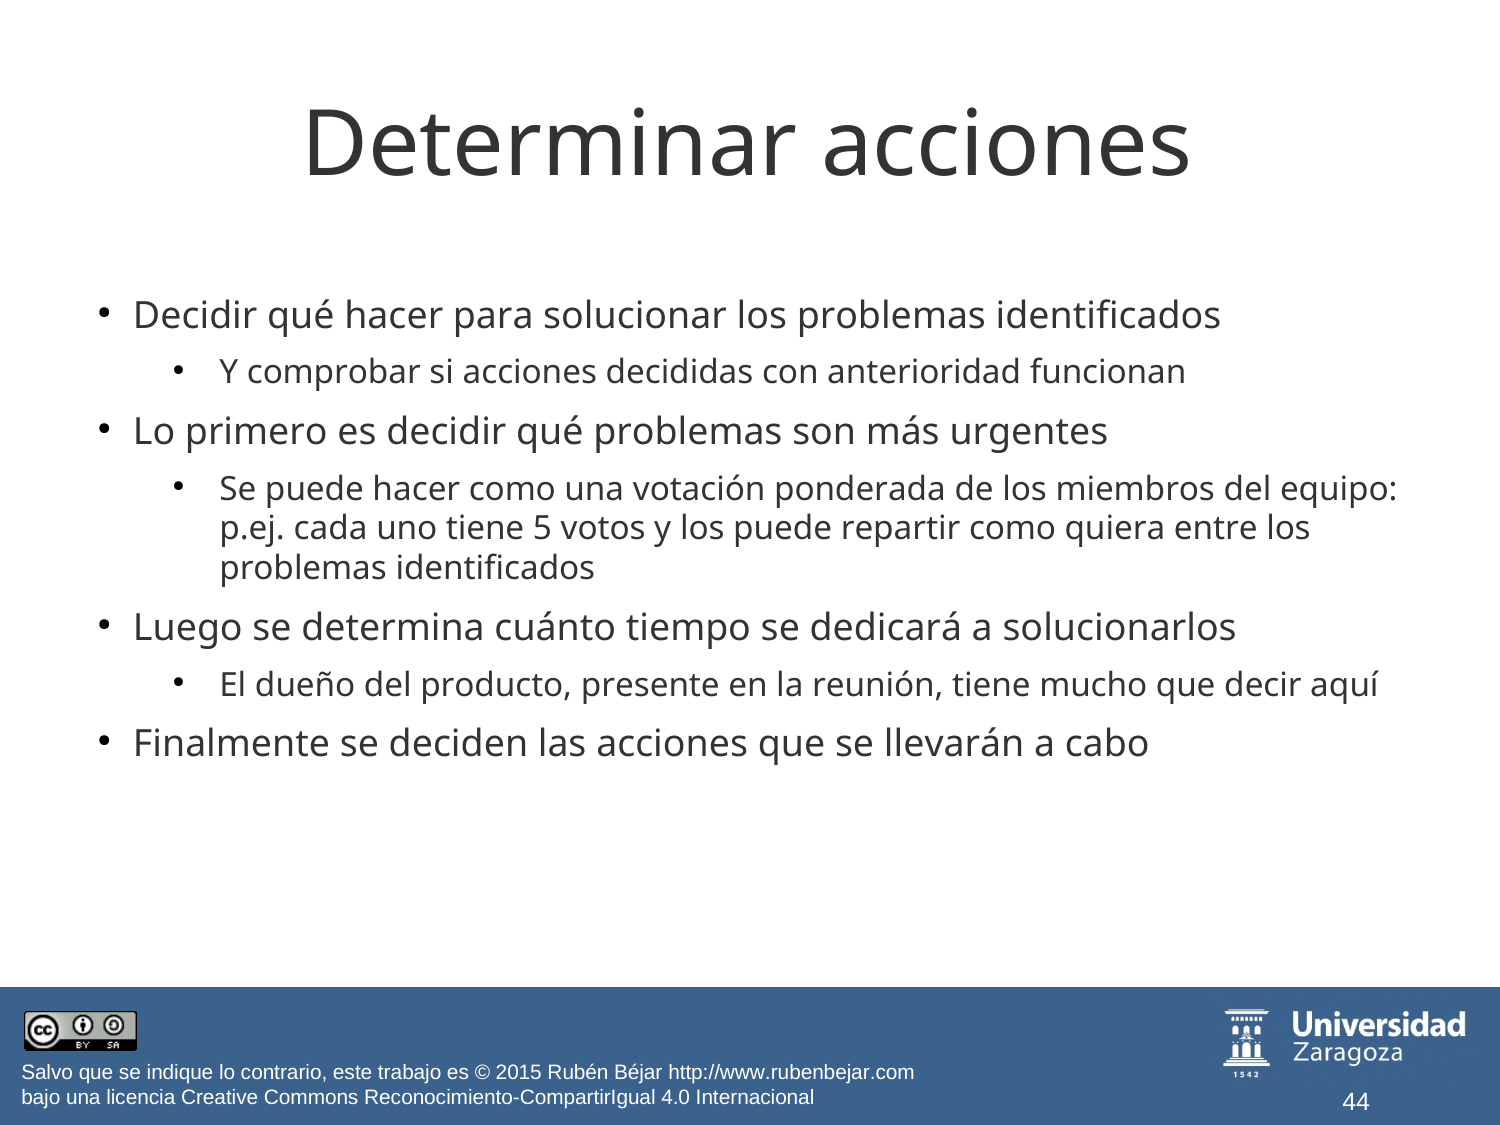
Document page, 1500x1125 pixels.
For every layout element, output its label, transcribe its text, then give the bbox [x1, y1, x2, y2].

picture [0, 987, 1500, 1125]
title Determinar acciones [74, 21, 1420, 257]
list Decidir qué hacer para solucionar los problemas identificados Y comprobar si acciones decididas con anterioridad funcionan Lo primero es decidir qué problemas son más urgentes Se puede hacer como una votación ponderada de los miembros del equipo: p.ej. cada uno tiene 5 votos y los puede repartir como quiera entre los problemas identificados Luego se determina cuánto tiempo se dedicará a solucionarlos El dueño del producto, presente en la reunión, tiene mucho que decir aquí Finalmente se deciden las acciones que se llevarán a cabo [82, 283, 1418, 936]
